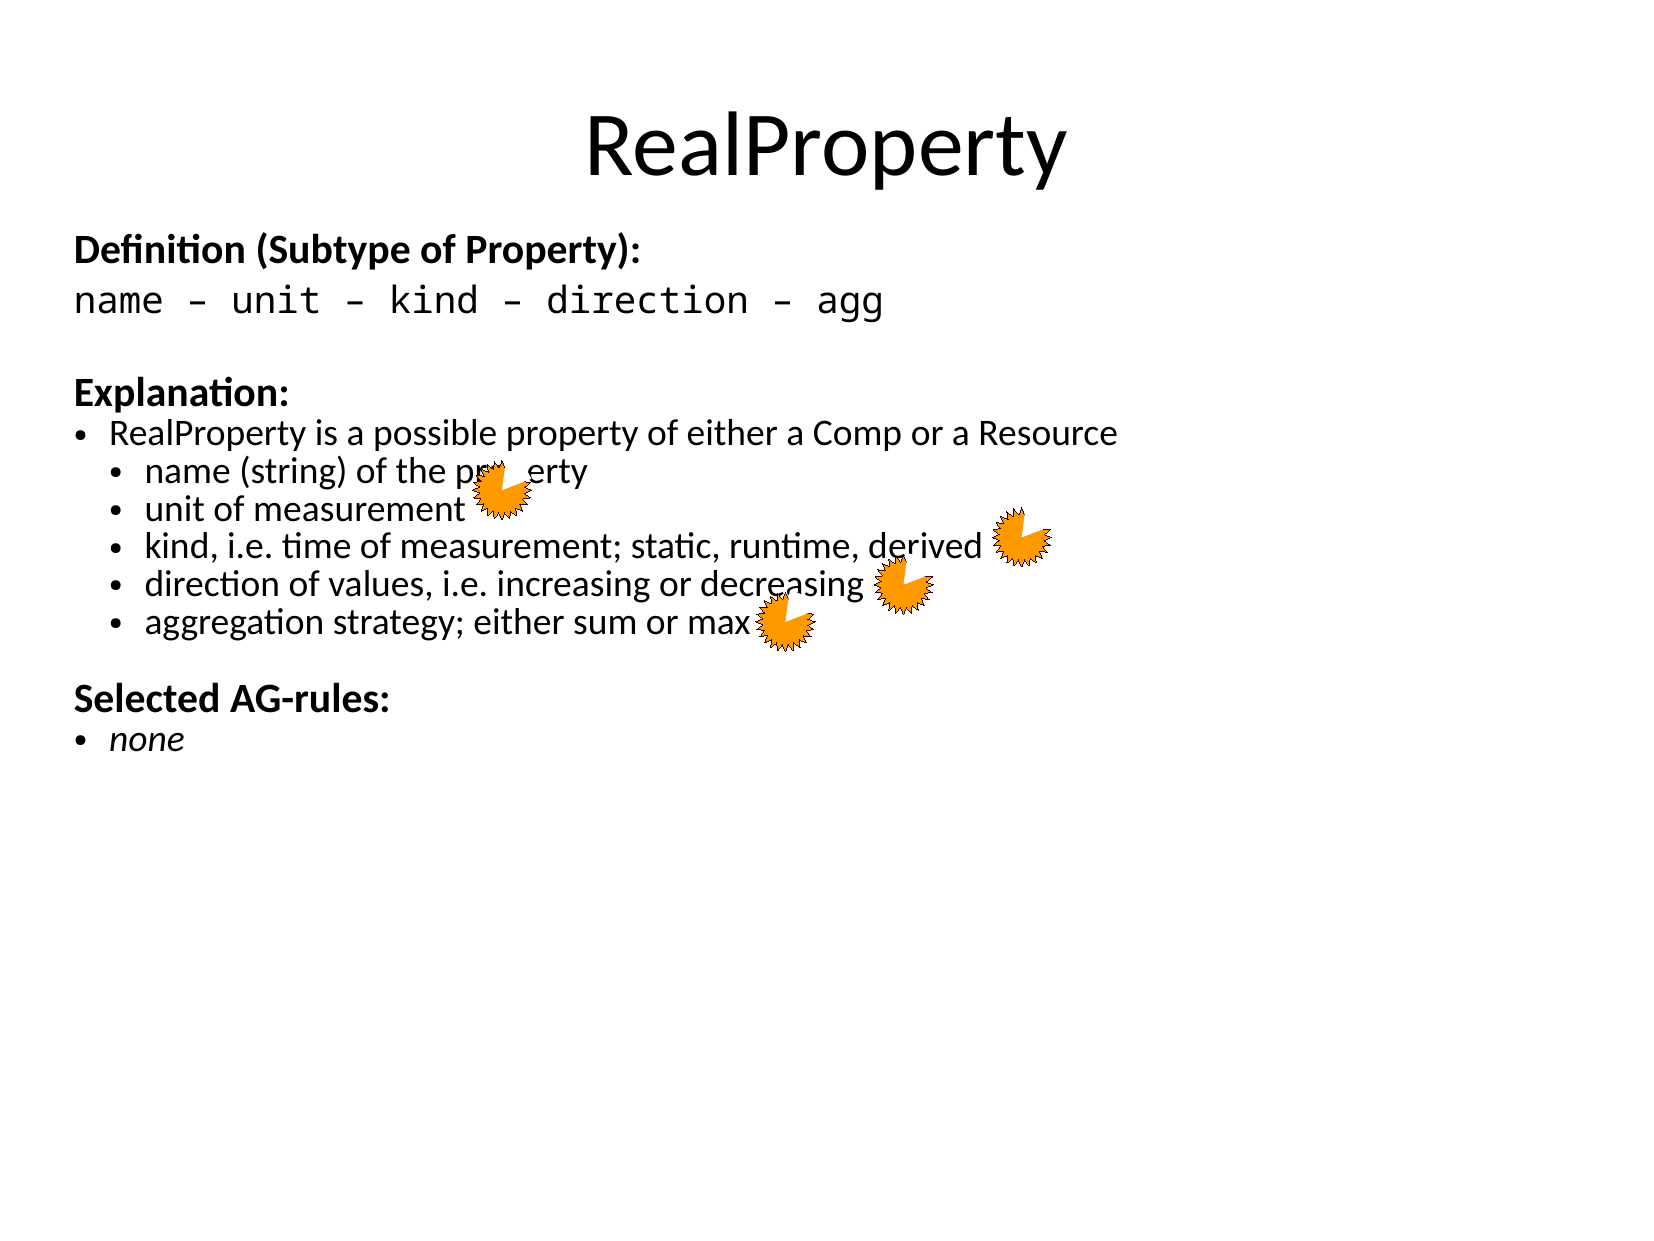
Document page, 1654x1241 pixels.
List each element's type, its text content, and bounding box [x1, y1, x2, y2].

text_box [755, 590, 816, 652]
text_box Definition (Subtype of Property): name – unit – kind – direction – agg Explanation: RealProperty is a possible property of either a Comp or a Resource name (string) of the property unit of measurement kind, i.e. time of measurement; static, runtime, derived direction of values, i.e. increasing or decreasing aggregation strategy; either sum or max Selected AG-rules: none [59, 224, 1595, 753]
title RealProperty [82, 49, 1571, 224]
text_box [874, 553, 934, 615]
text_box [992, 506, 1052, 567]
text_box [472, 458, 532, 520]
